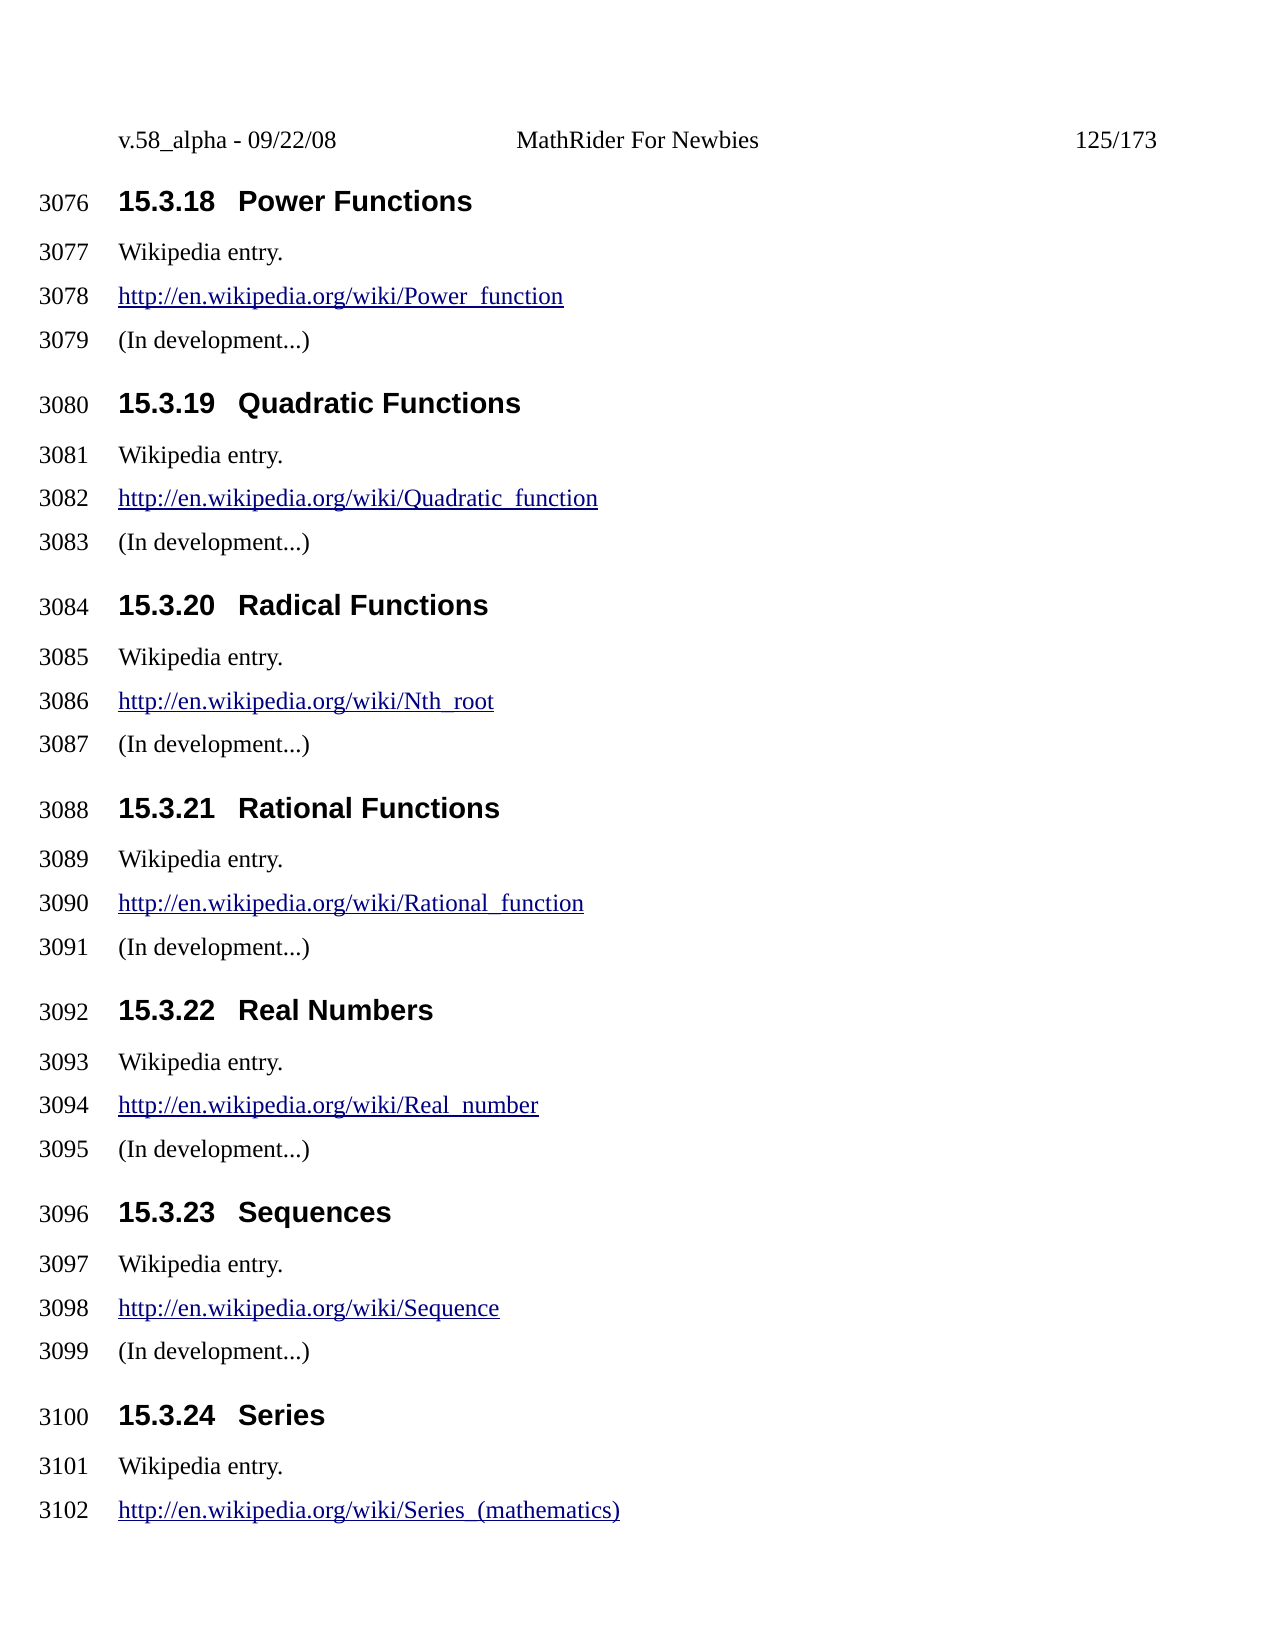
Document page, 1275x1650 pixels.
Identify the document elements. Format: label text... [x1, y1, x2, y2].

text Wikipedia entry. [118, 1047, 1157, 1075]
text (In development...) [118, 932, 1157, 961]
subtitle Series [118, 1398, 1157, 1431]
text Wikipedia entry. [118, 642, 1157, 671]
text http://en.wikipedia.org/wiki/Quadratic_function [118, 483, 1157, 512]
subtitle Quadratic Functions [118, 386, 1157, 420]
subtitle Sequences [118, 1195, 1157, 1229]
text http://en.wikipedia.org/wiki/Series_(mathematics) [118, 1495, 1157, 1524]
text (In development...) [118, 1336, 1157, 1365]
text http://en.wikipedia.org/wiki/Real_number [118, 1090, 1157, 1119]
text Wikipedia entry. [118, 440, 1157, 468]
subtitle Rational Functions [118, 791, 1157, 824]
subtitle Power Functions [118, 184, 1157, 217]
text Wikipedia entry. [118, 237, 1157, 266]
text (In development...) [118, 325, 1157, 354]
text http://en.wikipedia.org/wiki/Nth_root [118, 686, 1157, 714]
text (In development...) [118, 729, 1157, 758]
text (In development...) [118, 527, 1157, 556]
text http://en.wikipedia.org/wiki/Sequence [118, 1293, 1157, 1321]
text Wikipedia entry. [118, 1249, 1157, 1278]
text http://en.wikipedia.org/wiki/Power_function [118, 281, 1157, 310]
text Wikipedia entry. [118, 1451, 1157, 1480]
text (In development...) [118, 1134, 1157, 1163]
subtitle Radical Functions [118, 588, 1157, 622]
subtitle Real Numbers [118, 993, 1157, 1027]
text Wikipedia entry. [118, 844, 1157, 873]
text http://en.wikipedia.org/wiki/Rational_function [118, 888, 1157, 917]
